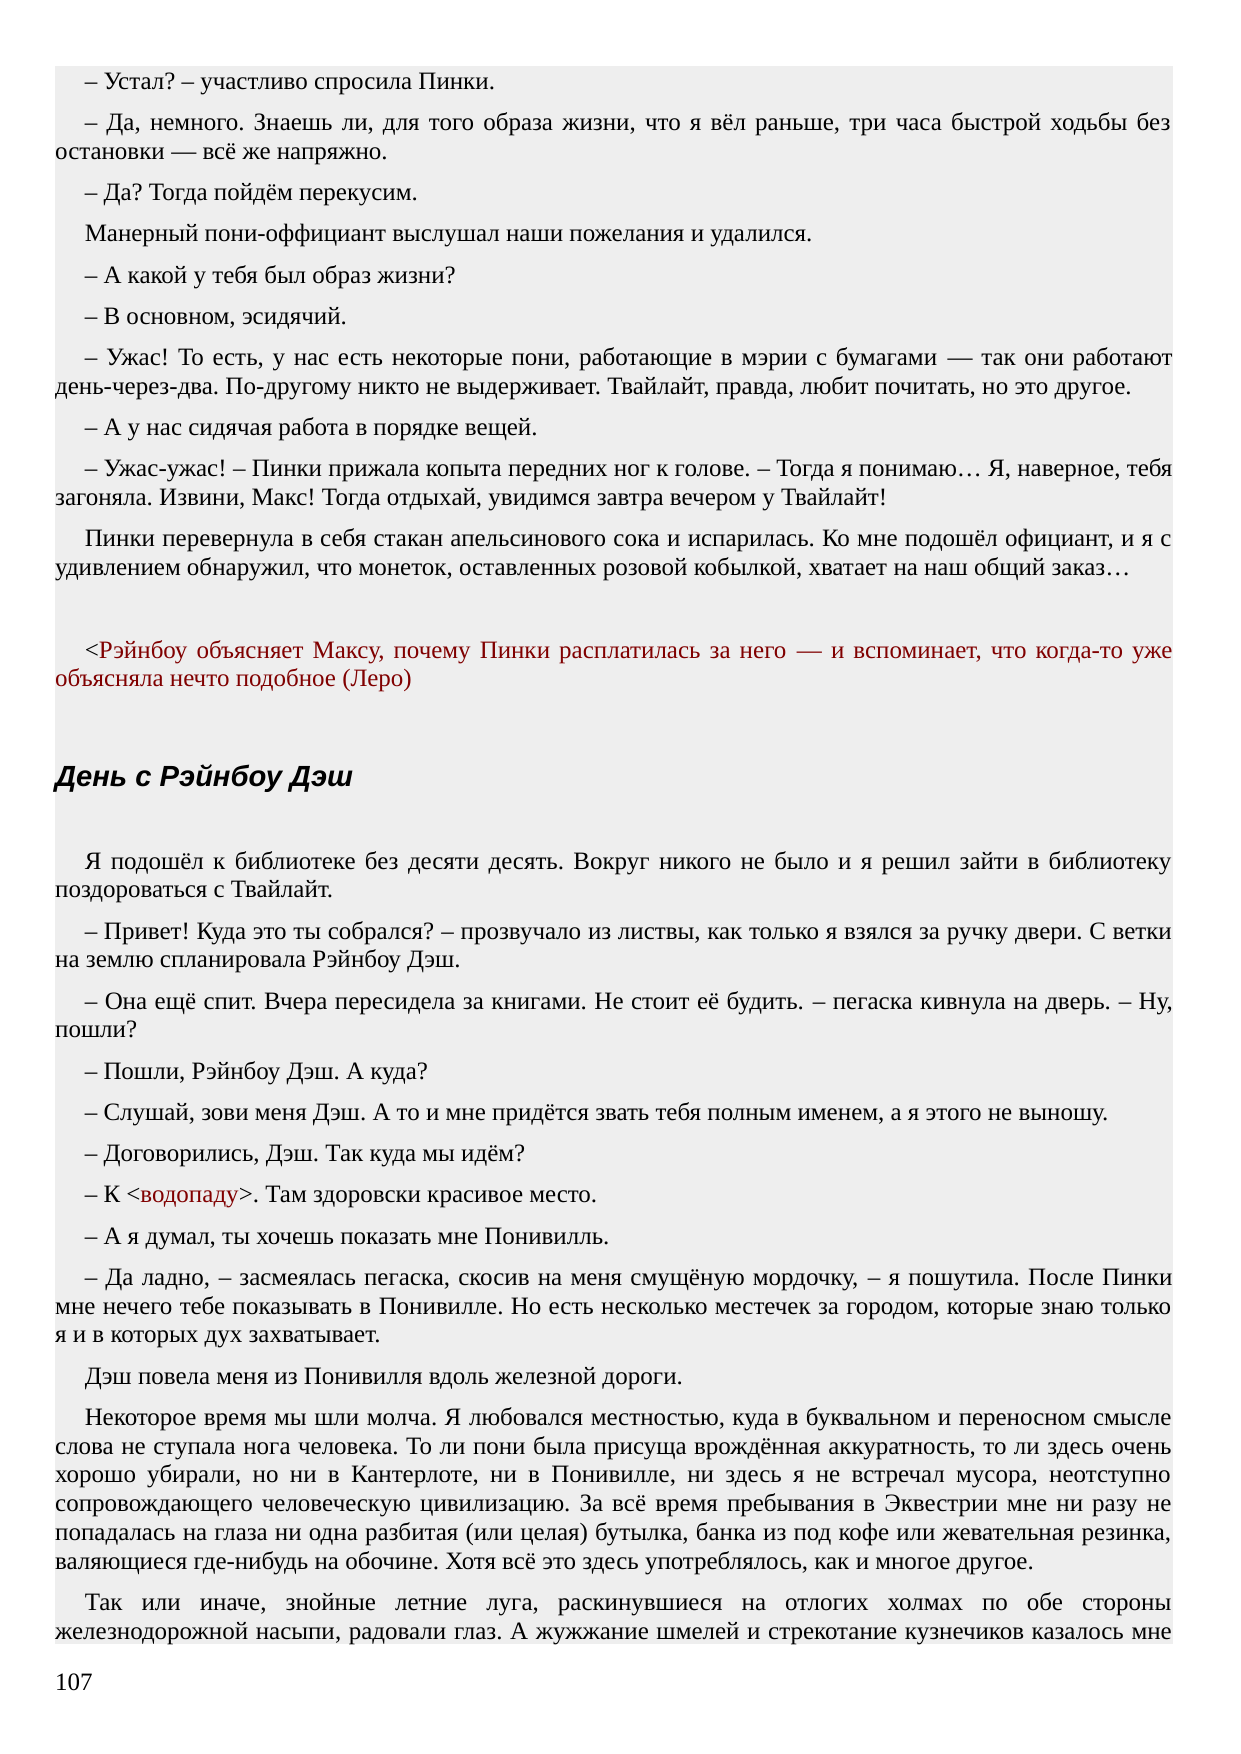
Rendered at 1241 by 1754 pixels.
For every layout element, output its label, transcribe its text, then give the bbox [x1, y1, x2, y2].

text – Договорились, Дэш. Так куда мы идём? [55, 1138, 1173, 1167]
text – Пошли, Рэйнбоу Дэш. А куда? [55, 1056, 1173, 1084]
text – Да? Тогда пойдём перекусим. [55, 177, 1173, 206]
text Так или иначе, знойные летние луга, раскинувшиеся на отлогих холмах по обе стороны железнодорожной насыпи, радовали глаз. А жужжание шмелей и стрекотание кузнечиков казалось мне [55, 1587, 1173, 1644]
text – Привет! Куда это ты собрался? – прозвучало из листвы, как только я взялся за ручку двери. С ветки на землю спланировала Рэйнбоу Дэш. [55, 916, 1173, 973]
text – А какой у тебя был образ жизни? [55, 260, 1173, 288]
text – Да ладно, – засмеялась пегаска, скосив на меня смущёную мордочку, – я пошутила. После Пинки мне нечего тебе показывать в Понивилле. Но есть несколько местечек за городом, которые знаю только я и в которых дух захватывает. [55, 1262, 1173, 1348]
text – Она ещё спит. Вчера пересидела за книгами. Не стоит её будить. – пегаска кивнула на дверь. – Ну, пошли? [55, 986, 1173, 1043]
subtitle День с Рэйнбоу Дэш [55, 758, 1173, 792]
text – К <водопаду>. Там здоровски красивое место. [55, 1179, 1173, 1208]
text – В основном, эсидячий. [55, 301, 1173, 330]
text <Рэйнбоу объясняет Максу, почему Пинки расплатилась за него — и вспоминает, что когда-то уже объясняла нечто подобное (Леро) [55, 635, 1173, 692]
text Дэш повела меня из Понивилля вдоль железной дороги. [55, 1361, 1173, 1389]
text – Ужас-ужас! – Пинки прижала копыта передних ног к голове. – Тогда я понимаю… Я, наверное, тебя загоняла. Извини, Макс! Тогда отдыхай, увидимся завтра вечером у Твайлайт! [55, 453, 1173, 511]
text – Слушай, зови меня Дэш. А то и мне придётся звать тебя полным именем, а я этого не выношу. [55, 1097, 1173, 1126]
text – Устал? – участливо спросила Пинки. [55, 66, 1173, 95]
text – Ужас! То есть, у нас есть некоторые пони, работающие в мэрии с бумагами — так они работают день-через-два. По-другому никто не выдерживает. Твайлайт, правда, любит почитать, но это другое. [55, 342, 1173, 400]
text – А я думал, ты хочешь показать мне Понивилль. [55, 1221, 1173, 1249]
text – А у нас сидячая работа в порядке вещей. [55, 412, 1173, 441]
text Пинки перевернула в себя стакан апельсинового сока и испарилась. Ко мне подошёл официант, и я с удивлением обнаружил, что монеток, оставленных розовой кобылкой, хватает на наш общий заказ… [55, 523, 1173, 581]
text – Да, немного. Знаешь ли, для того образа жизни, что я вёл раньше, три часа быстрой ходьбы без остановки — всё же напряжно. [55, 107, 1173, 165]
text Манерный пони-оффициант выслушал наши пожелания и удалился. [55, 218, 1173, 247]
text Я подошёл к библиотеке без десяти десять. Вокруг никого не было и я решил зайти в библиотеку поздороваться с Твайлайт. [55, 846, 1173, 903]
text Некоторое время мы шли молча. Я любовался местностью, куда в буквальном и переносном смысле слова не ступала нога человека. То ли пони была присуща врождённая аккуратность, то ли здесь очень хорошо убирали, но ни в Кантерлоте, ни в Понивилле, ни здесь я не встречал мусора, неотступно сопровождающего человеческую цивилизацию. За всё время пребывания в Эквестрии мне ни разу не попадалась на глаза ни одна разбитая (или целая) бутылка, банка из под кофе или жевательная резинка, валяющиеся где-нибудь на обочине. Хотя всё это здесь употреблялось, как и многое другое. [55, 1402, 1173, 1574]
